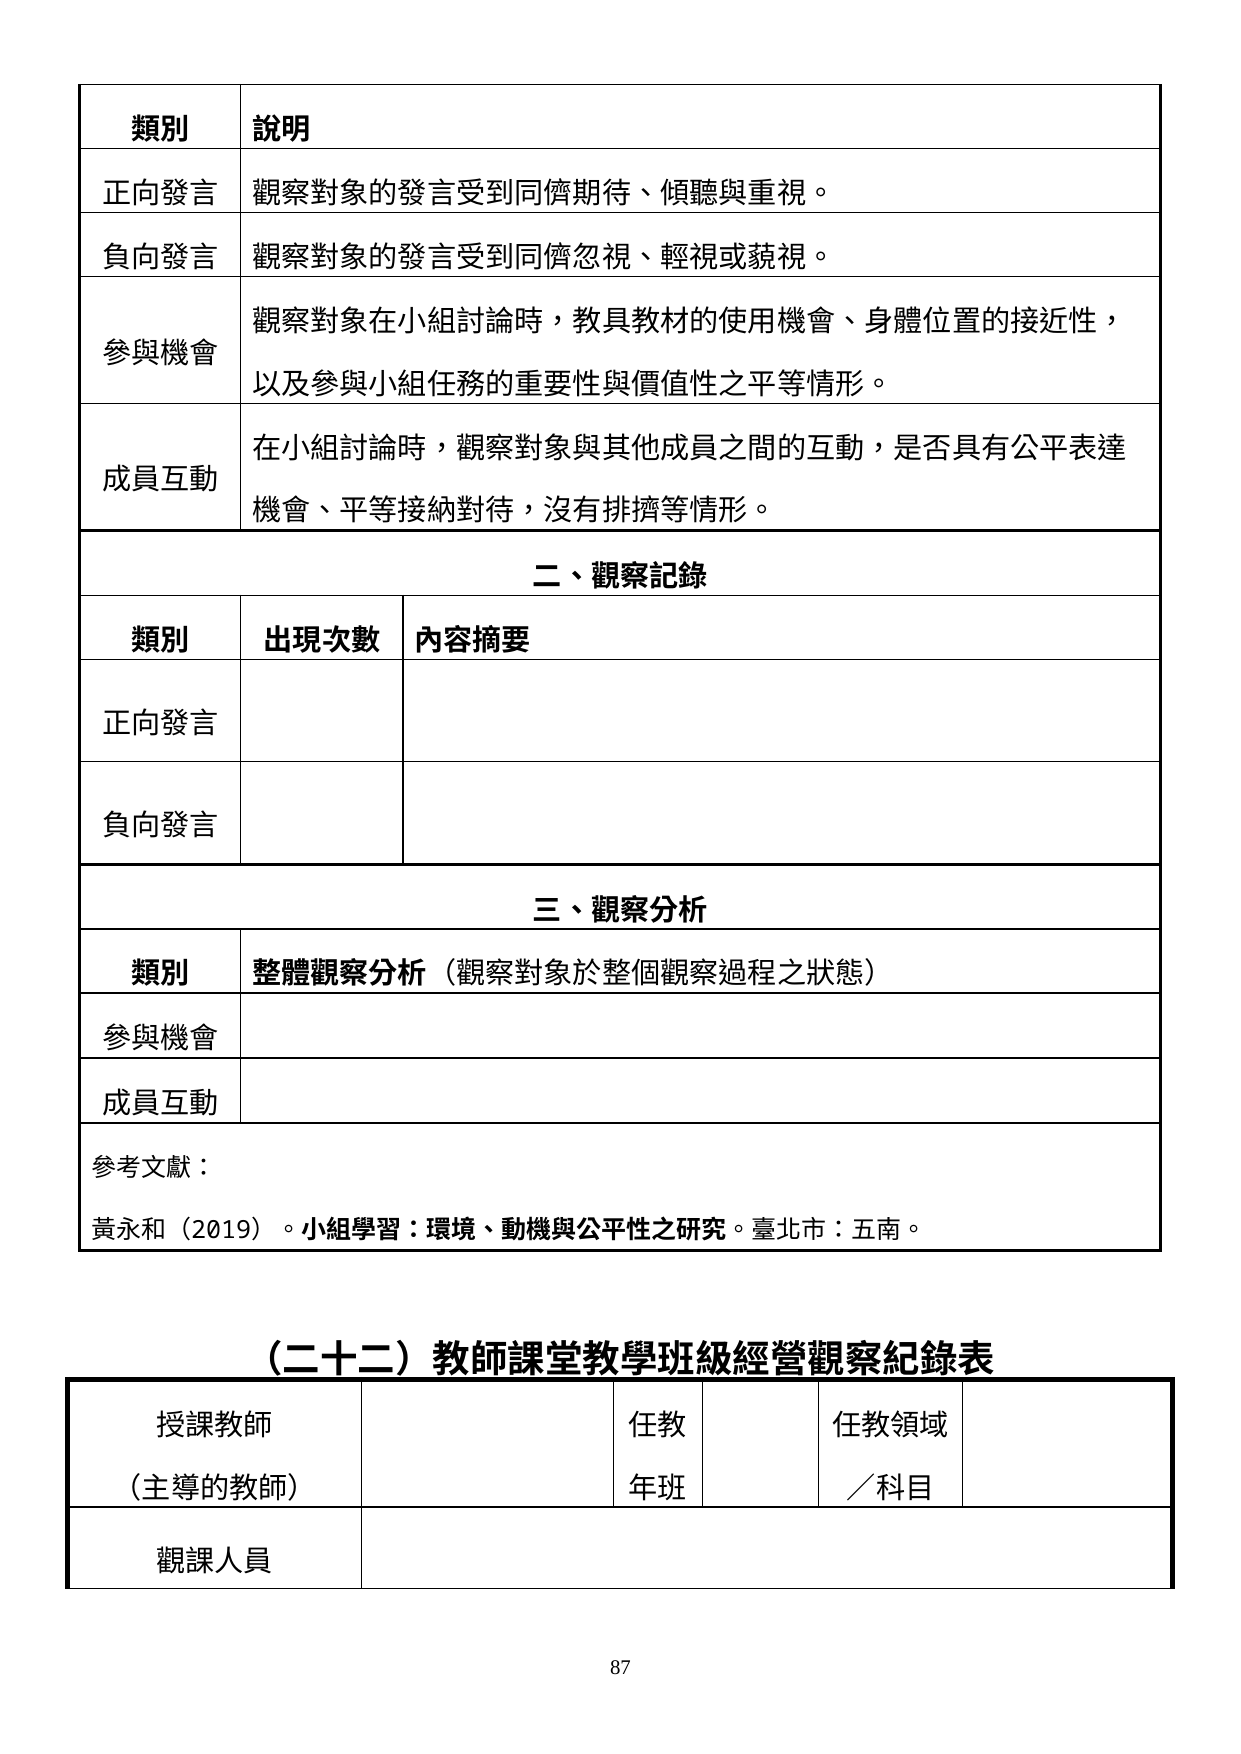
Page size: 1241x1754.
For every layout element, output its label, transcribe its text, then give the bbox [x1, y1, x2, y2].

table_header [362, 1382, 613, 1506]
table_cell 二、觀察記錄 [81, 532, 1159, 594]
table_cell [362, 1508, 1170, 1588]
table_cell 成員互動 [81, 404, 240, 529]
table_cell 出現次數 [241, 596, 402, 659]
table_cell 類別 [81, 85, 240, 148]
table_cell 正向發言 [81, 149, 240, 212]
table_cell 成員互動 [81, 1059, 240, 1122]
table_cell [404, 660, 1159, 761]
table_cell [241, 762, 402, 862]
table_cell 觀察對象的發言受到同儕期待、傾聽與重視。 [241, 149, 1159, 212]
table_cell 觀察對象在小組討論時，教具教材的使用機會、身體位置的接近性，以及參與小組任務的重要性與價值性之平等情形。 [241, 277, 1159, 402]
table_cell [241, 1059, 1159, 1122]
table_cell 整體觀察分析（觀察對象於整個觀察過程之狀態） [241, 930, 1159, 992]
table_cell 參與機會 [81, 994, 240, 1057]
table_header [703, 1382, 818, 1506]
table_cell 在小組討論時，觀察對象與其他成員之間的互動，是否具有公平表達機會、平等接納對待，沒有排擠等情形。 [241, 404, 1159, 529]
table_cell 類別 [81, 596, 240, 659]
table_cell 參考文獻： 黃永和（2019）。小組學習：環境、動機與公平性之研究。臺北市：五南。 [81, 1124, 1159, 1249]
text （二十二）教師課堂教學班級經營觀察紀錄表 [75, 1314, 1165, 1377]
table_header [963, 1382, 1170, 1506]
table_cell 內容摘要 [404, 596, 1159, 659]
table_header 任教年班 [614, 1382, 702, 1506]
table_cell [404, 762, 1159, 862]
table_cell [241, 994, 1159, 1057]
table_cell 觀課人員 [70, 1508, 361, 1588]
table_cell 負向發言 [81, 213, 240, 276]
table_cell 正向發言 [81, 660, 240, 761]
table_cell 參與機會 [81, 277, 240, 402]
table_header 授課教師 （主導的教師） [70, 1382, 361, 1506]
table_cell 三、觀察分析 [81, 866, 1159, 928]
table_header 任教領域∕科目 [819, 1382, 962, 1506]
table_cell 觀察對象的發言受到同儕忽視、輕視或藐視。 [241, 213, 1159, 276]
table_cell 負向發言 [81, 762, 240, 862]
table_cell 類別 [81, 930, 240, 992]
table_cell 說明 [241, 85, 1159, 148]
table_cell [241, 660, 402, 761]
